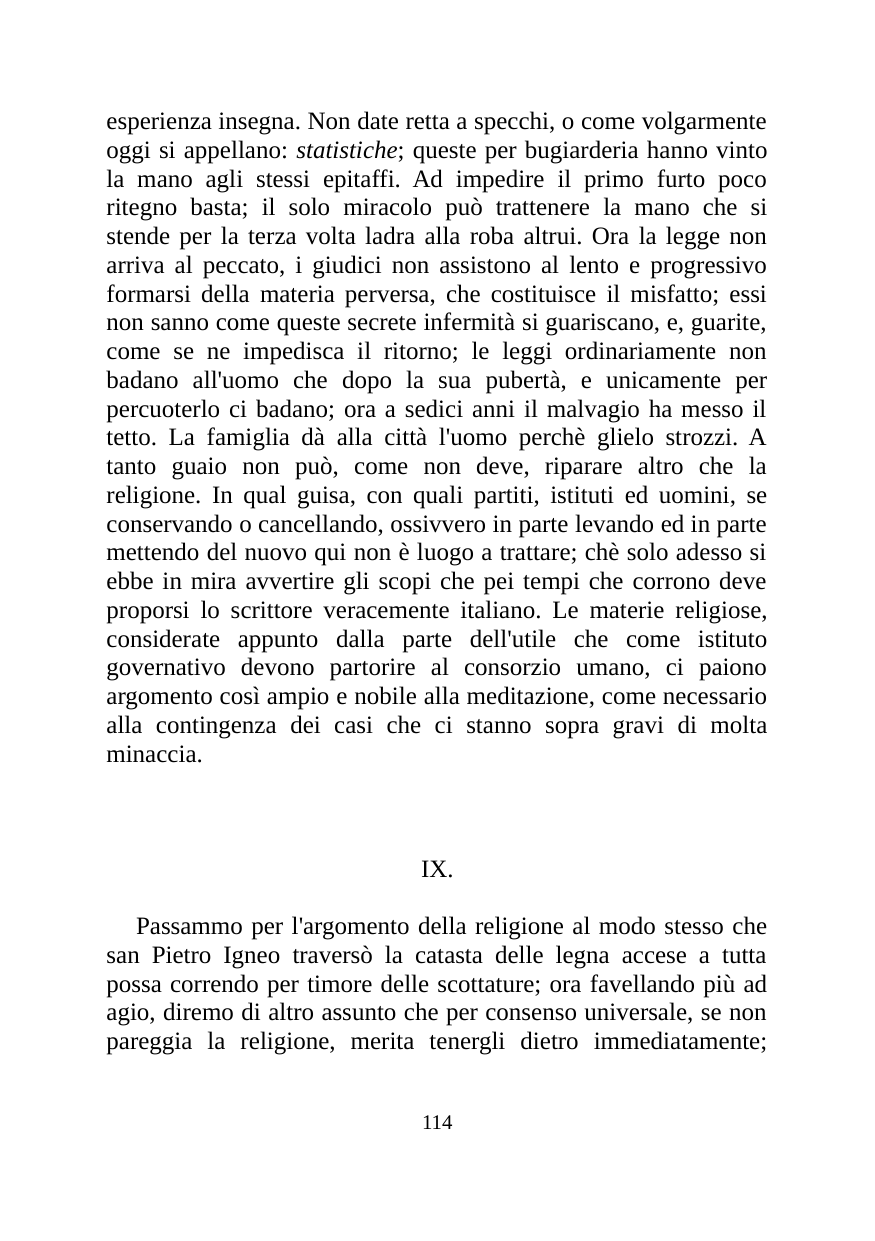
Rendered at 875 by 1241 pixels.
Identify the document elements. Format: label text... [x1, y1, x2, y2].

text Passammo per l'argomento della religione al modo stesso che san Pietro Igneo traversò la catasta delle legna accese a tutta possa correndo per timore delle scottature; ora favellando più ad agio, diremo di altro assunto che per consenso universale, se non pareggia la religione, merita tenergli dietro immediatamente; [106, 911, 768, 1055]
text IX. [106, 854, 768, 882]
text esperienza insegna. Non date retta a specchi, o come volgarmente oggi si appellano: statistiche; queste per bugiarderia hanno vinto la mano agli stessi epitaffi. Ad impedire il primo furto poco ritegno basta; il solo miracolo può trattenere la mano che si stende per la terza volta ladra alla roba altrui. Ora la legge non arriva al peccato, i giudici non assistono al lento e progressivo formarsi della materia perversa, che costituisce il misfatto; essi non sanno come queste secrete infermità si guariscano, e, guarite, come se ne impedisca il ritorno; le leggi ordinariamente non badano all'uomo che dopo la sua pubertà, e unicamente per percuoterlo ci badano; ora a sedici anni il malvagio ha messo il tetto. La famiglia dà alla città l'uomo perchè glielo strozzi. A tanto guaio non può, come non deve, riparare altro che la religione. In qual guisa, con quali partiti, istituti ed uomini, se conservando o cancellando, ossivvero in parte levando ed in parte mettendo del nuovo qui non è luogo a trattare; chè solo adesso si ebbe in mira avvertire gli scopi che pei tempi che corrono deve proporsi lo scrittore veracemente italiano. Le materie religiose, considerate appunto dalla parte dell'utile che come istituto governativo devono partorire al consorzio umano, ci paiono argomento così ampio e nobile alla meditazione, come necessario alla contingenza dei casi che ci stanno sopra gravi di molta minaccia. [106, 106, 768, 767]
